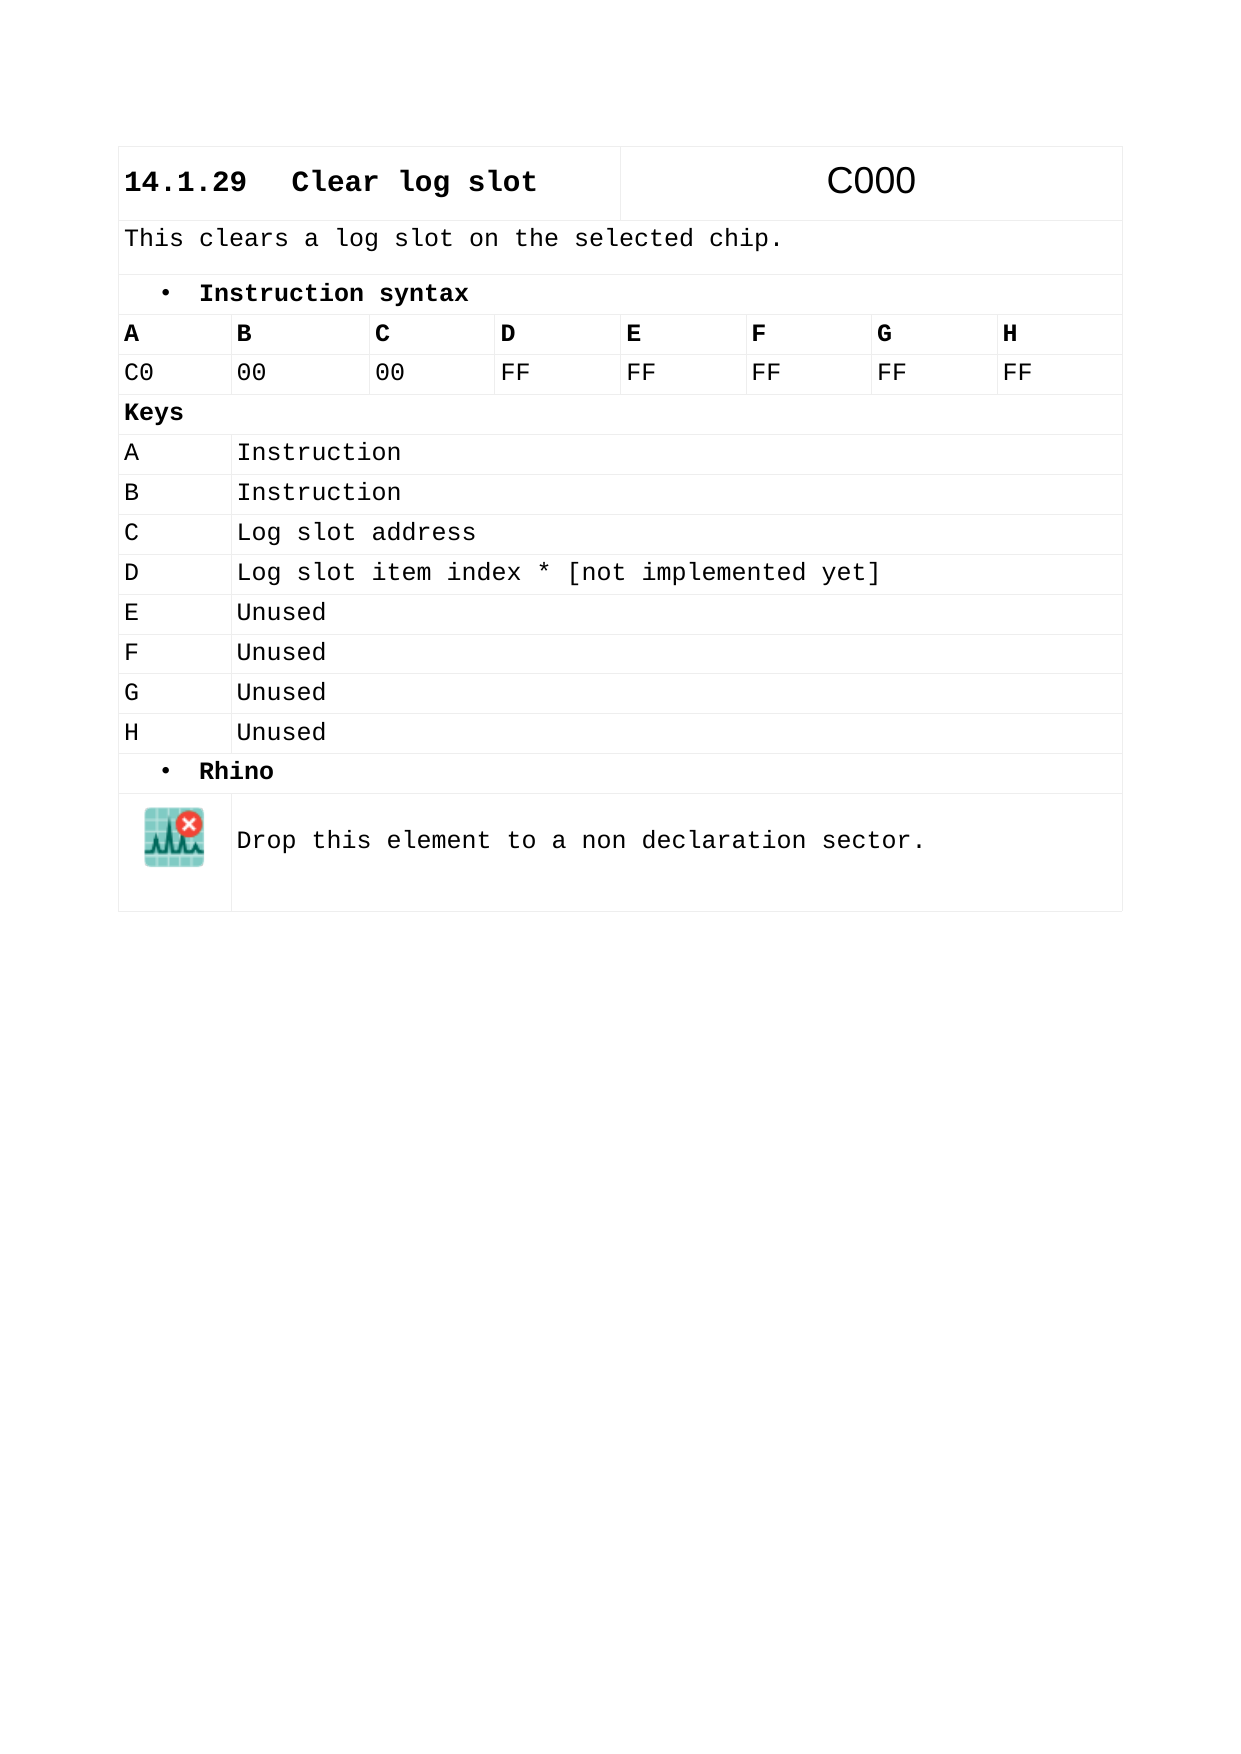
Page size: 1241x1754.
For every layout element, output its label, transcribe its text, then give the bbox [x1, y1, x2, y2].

table_cell D [119, 555, 231, 593]
table_cell 00 [232, 355, 369, 394]
table_cell Unused [232, 674, 1122, 713]
table_cell Instruction [232, 475, 1122, 514]
table_cell B [119, 475, 231, 514]
table_cell Unused [232, 635, 1122, 673]
table_cell Instruction syntax [119, 275, 1122, 314]
table_cell Rhino [119, 754, 1122, 793]
table_cell FF [998, 355, 1122, 394]
table_cell E [621, 315, 746, 354]
table_cell This clears a log slot on the selected chip. [119, 221, 1122, 274]
table_cell FF [495, 355, 620, 394]
table_cell G [872, 315, 997, 354]
table_cell FF [747, 355, 871, 394]
table_cell E [119, 595, 231, 633]
table_cell A [119, 315, 231, 354]
table_header Clear log slot [119, 147, 620, 220]
table_cell F [119, 635, 231, 673]
table_cell C [119, 515, 231, 554]
table_cell C0 [119, 355, 231, 394]
table_cell D [495, 315, 620, 354]
table_cell B [232, 315, 369, 354]
table_cell Log slot item index * [not implemented yet] [232, 555, 1122, 593]
table_header C000 [621, 147, 1122, 220]
table_cell Keys [119, 395, 1122, 434]
table_cell H [998, 315, 1122, 354]
table_cell FF [872, 355, 997, 394]
table_cell Log slot address [232, 515, 1122, 554]
picture [135, 798, 214, 877]
table_cell FF [621, 355, 746, 394]
table_cell [119, 794, 231, 911]
table_cell C [370, 315, 494, 354]
table_cell H [119, 714, 231, 753]
table_cell 00 [370, 355, 494, 394]
table_cell G [119, 674, 231, 713]
table_cell Instruction [232, 435, 1122, 474]
table_cell F [747, 315, 871, 354]
table_cell Unused [232, 595, 1122, 633]
table_cell Drop this element to a non declaration sector. [232, 794, 1122, 911]
table_cell A [119, 435, 231, 474]
table_cell Unused [232, 714, 1122, 753]
